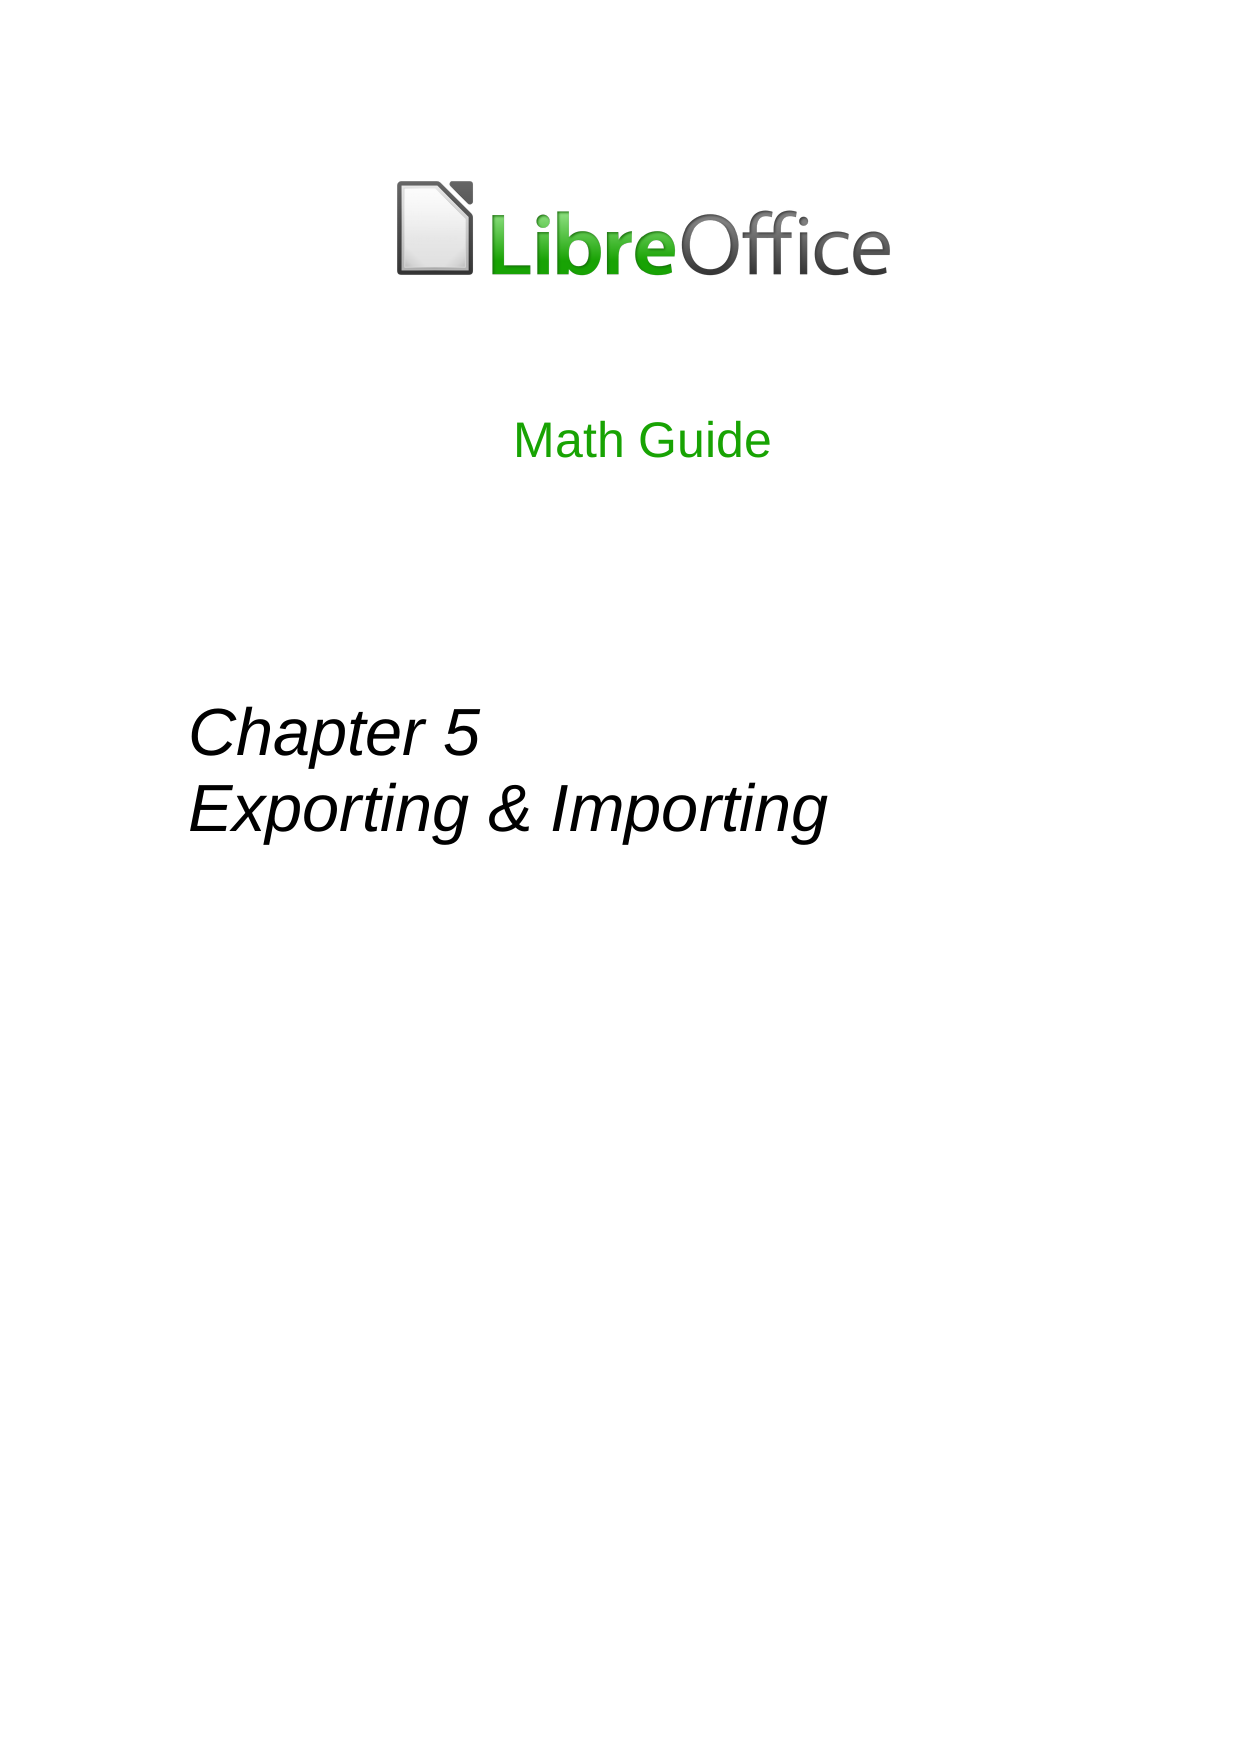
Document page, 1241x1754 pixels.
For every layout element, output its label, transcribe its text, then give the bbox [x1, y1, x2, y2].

text Math Guide [188, 410, 1098, 468]
title Chapter 5 Exporting & Importing [188, 693, 1098, 846]
picture [392, 177, 893, 282]
